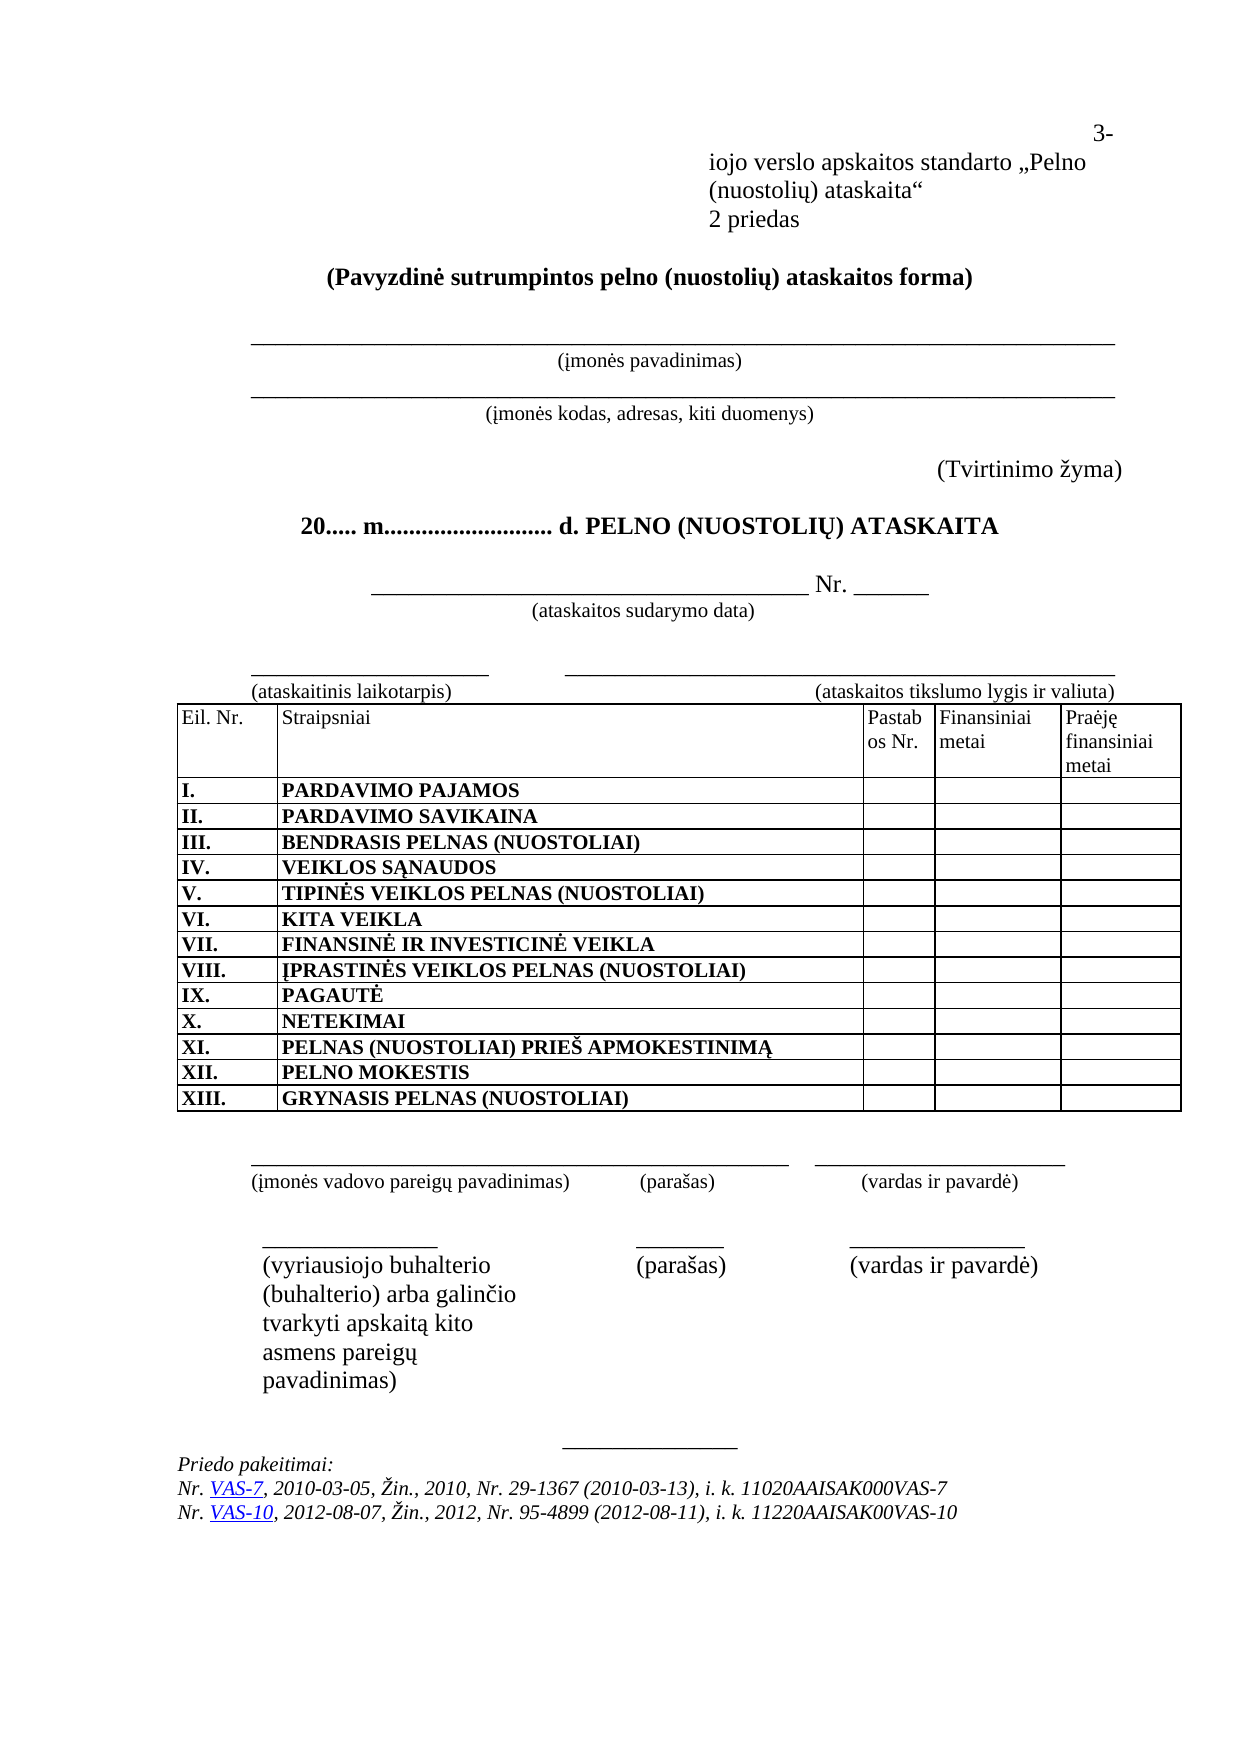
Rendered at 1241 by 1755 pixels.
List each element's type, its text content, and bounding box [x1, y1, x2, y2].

text (nuostolių) ataskaita“ [177, 176, 1122, 204]
table_header Praėję finansiniai metai [1062, 705, 1180, 777]
table_cell [1062, 855, 1180, 879]
text (įmonės vadovo pareigų pavadinimas) (parašas) (vardas ir pavardė) [177, 1169, 1122, 1193]
table_header ______________ (vardas ir pavardė) [764, 1222, 1160, 1394]
table_cell [864, 932, 934, 956]
text ______________ [177, 1423, 1122, 1452]
text 3-iojo verslo apskaitos standarto „Pelno [709, 118, 1122, 176]
table_cell PARDAVIMO SAVIKAINA [278, 804, 863, 828]
table_cell [936, 830, 1060, 854]
table_cell [1062, 958, 1180, 982]
table_cell PELNAS (NUOSTOLIAI) PRIEŠ APMOKESTINIMĄ [278, 1035, 863, 1059]
table_cell IV. [178, 855, 277, 879]
table_cell [864, 778, 934, 802]
table_cell [864, 830, 934, 854]
table_cell [864, 983, 934, 1007]
table_cell XII. [178, 1060, 277, 1084]
text 2 priedas [177, 204, 1122, 233]
table_cell [864, 958, 934, 982]
table_cell [1062, 907, 1180, 931]
table_cell [936, 778, 1060, 802]
table_cell [1062, 1060, 1180, 1084]
table_cell [864, 907, 934, 931]
text 20..... m........................... d. PELNO (NUOSTOLIŲ) ATASKAITA [177, 511, 1122, 540]
table_cell X. [178, 1009, 277, 1033]
table_cell [1062, 1086, 1180, 1110]
table_cell VEIKLOS SĄNAUDOS [278, 855, 863, 879]
text (ataskaitos sudarymo data) [390, 597, 1122, 622]
table_cell [864, 1009, 934, 1033]
table_cell VIII. [178, 958, 277, 982]
text (įmonės kodas, adresas, kiti duomenys) [177, 401, 1122, 425]
table_header Straipsniai [278, 705, 863, 777]
table_cell II. [178, 804, 277, 828]
table_cell I. [178, 778, 277, 802]
table_cell TIPINĖS VEIKLOS PELNAS (NUOSTOLIAI) [278, 881, 863, 905]
table_cell PELNO MOKESTIS [278, 1060, 863, 1084]
table_cell IX. [178, 983, 277, 1007]
table_cell [1062, 983, 1180, 1007]
table_cell [936, 1086, 1060, 1110]
table_cell [936, 907, 1060, 931]
table_cell ĮPRASTINĖS VEIKLOS PELNAS (NUOSTOLIAI) [278, 958, 863, 982]
table_cell PARDAVIMO PAJAMOS [278, 778, 863, 802]
table_cell [936, 804, 1060, 828]
table_cell [864, 1086, 934, 1110]
table_cell [936, 881, 1060, 905]
table_cell [936, 932, 1060, 956]
table_header Eil. Nr. [178, 705, 277, 777]
table_cell [1062, 932, 1180, 956]
table_cell [1062, 778, 1180, 802]
table_cell [936, 1009, 1060, 1033]
table_cell PAGAUTĖ [278, 983, 863, 1007]
table_cell [864, 855, 934, 879]
table_cell [864, 881, 934, 905]
text (įmonės pavadinimas) [177, 348, 1122, 372]
table_cell XI. [178, 1035, 277, 1059]
table_cell FINANSINĖ IR INVESTICINĖ VEIKLA [278, 932, 863, 956]
table_cell [1062, 1009, 1180, 1033]
table_cell VII. [178, 932, 277, 956]
table_header _______ (parašas) [551, 1222, 764, 1394]
table_cell III. [178, 830, 277, 854]
text ______________________________ _____________ ____________________ [177, 1140, 1122, 1169]
text (Tvirtinimo žyma) [177, 454, 1122, 482]
table_cell [936, 1035, 1060, 1059]
table_cell VI. [178, 907, 277, 931]
table_cell [1062, 881, 1180, 905]
table_cell [1062, 804, 1180, 828]
text (Pavyzdinė sutrumpintos pelno (nuostolių) ataskaitos forma) [177, 262, 1122, 291]
table_cell [864, 804, 934, 828]
text (ataskaitinis laikotarpis) (ataskaitos tikslumo lygis ir valiuta) [177, 679, 1122, 703]
table_cell [936, 958, 1060, 982]
table_header Finansiniai metai [936, 705, 1060, 777]
table_cell V. [178, 881, 277, 905]
table_cell [1062, 830, 1180, 854]
text ___________________________________ Nr. ______ [177, 569, 1122, 597]
table_cell [864, 1060, 934, 1084]
table_cell [936, 983, 1060, 1007]
table_cell GRYNASIS PELNAS (NUOSTOLIAI) [278, 1086, 863, 1110]
table_cell KITA VEIKLA [278, 907, 863, 931]
table_cell BENDRASIS PELNAS (NUOSTOLIAI) [278, 830, 863, 854]
text Priedo pakeitimai: [177, 1452, 1122, 1476]
table_cell [936, 855, 1060, 879]
text ___________________ ____________________________________________ [177, 650, 1122, 679]
table_header Pastabos Nr. [864, 705, 934, 777]
table_cell [936, 1060, 1060, 1084]
table_cell [864, 1035, 934, 1059]
table_cell NETEKIMAI [278, 1009, 863, 1033]
text Nr. VAS-10, 2012-08-07, Žin., 2012, Nr. 95-4899 (2012-08-11), i. k. 11220AAISAK00VAS-10 [177, 1500, 1122, 1524]
table_cell [1062, 1035, 1180, 1059]
table_header ______________ (vyriausiojo buhalterio (buhalterio) arba galinčio tvarkyti apskaitą kito asmens pareigų pavadinimas) [177, 1222, 551, 1394]
table_cell XIII. [178, 1086, 277, 1110]
text Nr. VAS-7, 2010-03-05, Žin., 2010, Nr. 29-1367 (2010-03-13), i. k. 11020AAISAK000VAS-7 [177, 1476, 1122, 1500]
